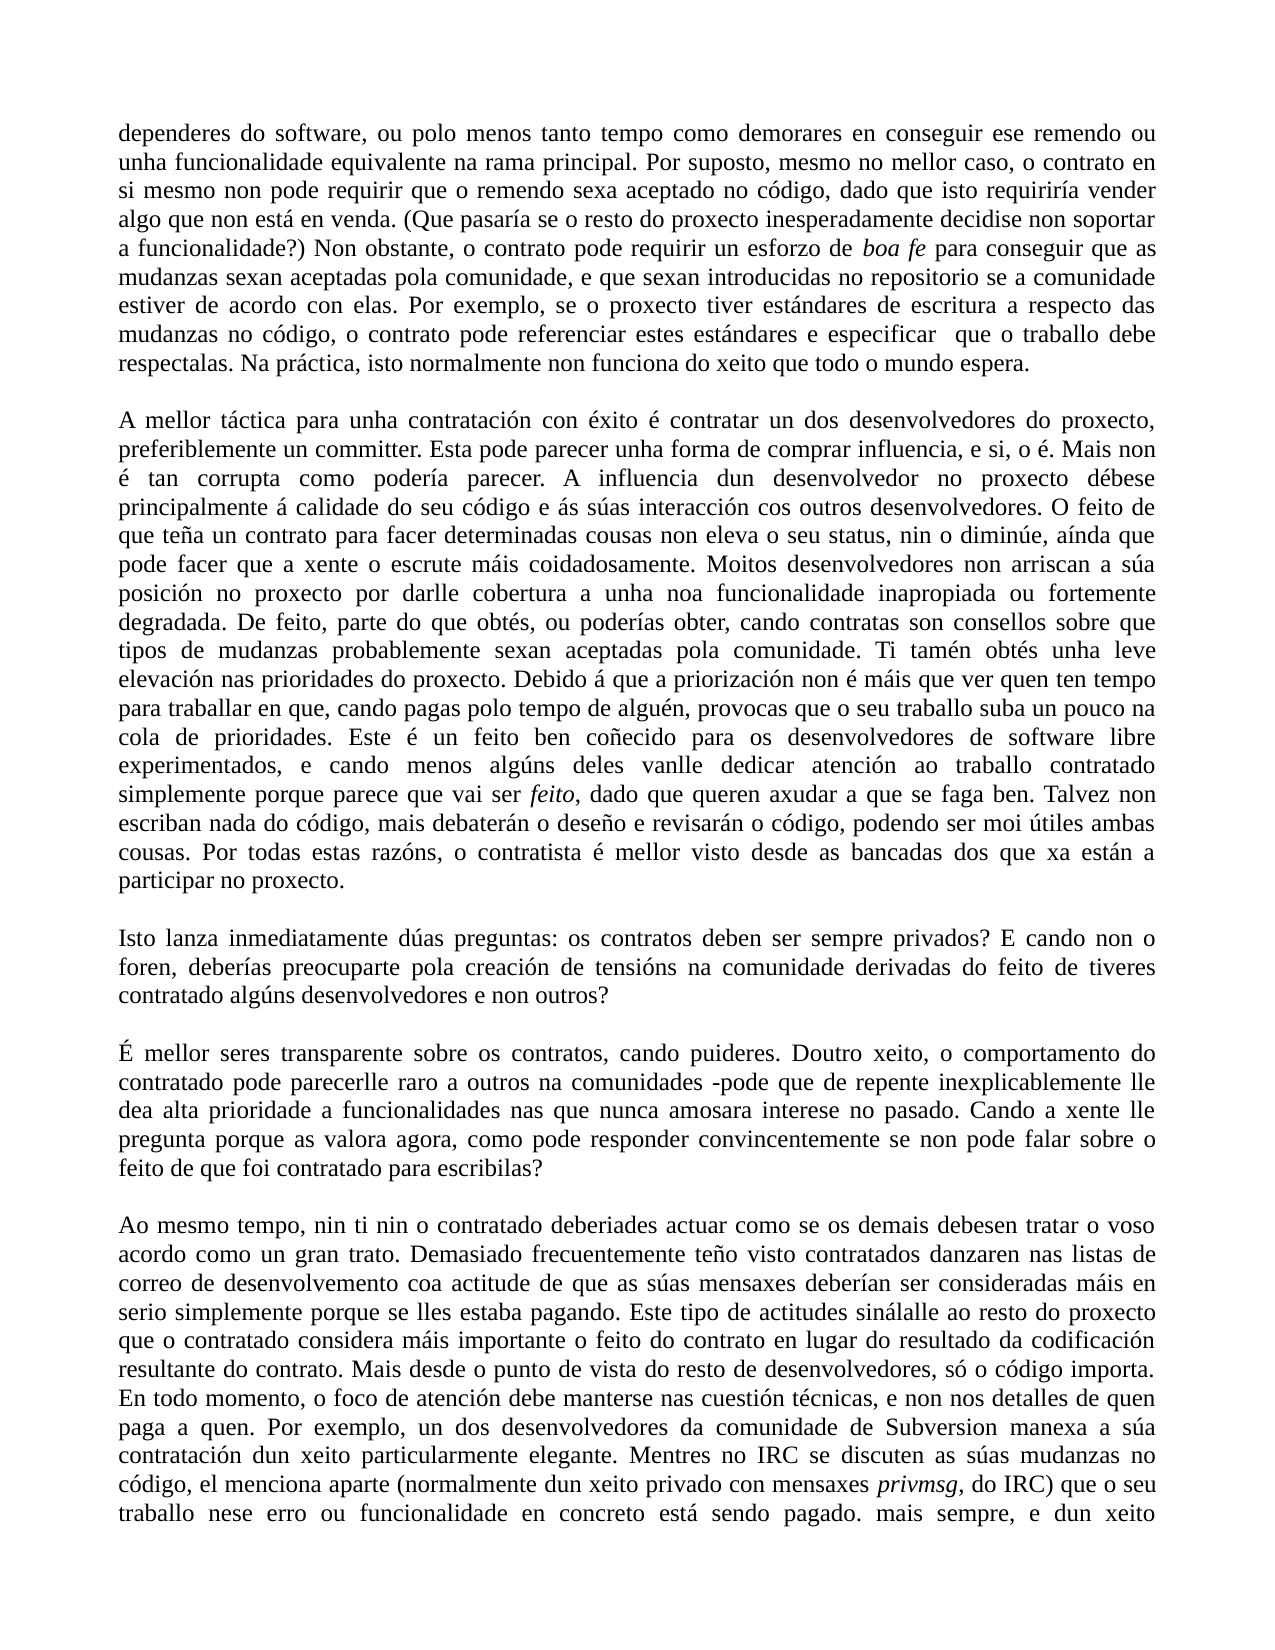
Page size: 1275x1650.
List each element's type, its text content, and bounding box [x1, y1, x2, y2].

text Ao mesmo tempo, nin ti nin o contratado deberiades actuar como se os demais debesen tratar o voso acordo como un gran trato. Demasiado frecuentemente teño visto contratados danzaren nas listas de correo de desenvolvemento coa actitude de que as súas mensaxes deberían ser consideradas máis en serio simplemente porque se lles estaba pagando. Este tipo de actitudes sinálalle ao resto do proxecto que o contratado considera máis importante o feito do contrato en lugar do resultado da codificación resultante do contrato. Mais desde o punto de vista do resto de desenvolvedores, só o código importa. En todo momento, o foco de atención debe manterse nas cuestión técnicas, e non nos detalles de quen paga a quen. Por exemplo, un dos desenvolvedores da comunidade de Subversion manexa a súa contratación dun xeito particularmente elegante. Mentres no IRC se discuten as súas mudanzas no código, el menciona aparte (normalmente dun xeito privado con mensaxes privmsg, do IRC) que o seu traballo nese erro ou funcionalidade en concreto está sendo pagado. mais sempre, e dun xeito [118, 1211, 1157, 1527]
text A mellor táctica para unha contratación con éxito é contratar un dos desenvolvedores do proxecto, preferiblemente un committer. Esta pode parecer unha forma de comprar influencia, e si, o é. Mais non é tan corrupta como podería parecer. A influencia dun desenvolvedor no proxecto débese principalmente á calidade do seu código e ás súas interacción cos outros desenvolvedores. O feito de que teña un contrato para facer determinadas cousas non eleva o seu status, nin o diminúe, aínda que pode facer que a xente o escrute máis coidadosamente. Moitos desenvolvedores non arriscan a súa posición no proxecto por darlle cobertura a unha noa funcionalidade inapropiada ou fortemente degradada. De feito, parte do que obtés, ou poderías obter, cando contratas son consellos sobre que tipos de mudanzas probablemente sexan aceptadas pola comunidade. Ti tamén obtés unha leve elevación nas prioridades do proxecto. Debido á que a priorización non é máis que ver quen ten tempo para traballar en que, cando pagas polo tempo de alguén, provocas que o seu traballo suba un pouco na cola de prioridades. Este é un feito ben coñecido para os desenvolvedores de software libre experimentados, e cando menos algúns deles vanlle dedicar atención ao traballo contratado simplemente porque parece que vai ser feito, dado que queren axudar a que se faga ben. Talvez non escriban nada do código, mais debaterán o deseño e revisarán o código, podendo ser moi útiles ambas cousas. Por todas estas razóns, o contratista é mellor visto desde as bancadas dos que xa están a participar no proxecto. [118, 406, 1157, 894]
text É mellor seres transparente sobre os contratos, cando puideres. Doutro xeito, o comportamento do contratado pode parecerlle raro a outros na comunidades -pode que de repente inexplicablemente lle dea alta prioridade a funcionalidades nas que nunca amosara interese no pasado. Cando a xente lle pregunta porque as valora agora, como pode responder convincentemente se non pode falar sobre o feito de que foi contratado para escribilas? [118, 1038, 1157, 1182]
text Isto lanza inmediatamente dúas preguntas: os contratos deben ser sempre privados? E cando non o foren, deberías preocuparte pola creación de tensións na comunidade derivadas do feito de tiveres contratado algúns desenvolvedores e non outros? [118, 923, 1157, 1009]
text dependeres do software, ou polo menos tanto tempo como demorares en conseguir ese remendo ou unha funcionalidade equivalente na rama principal. Por suposto, mesmo no mellor caso, o contrato en si mesmo non pode requirir que o remendo sexa aceptado no código, dado que isto requiriría vender algo que non está en venda. (Que pasaría se o resto do proxecto inesperadamente decidise non soportar a funcionalidade?) Non obstante, o contrato pode requirir un esforzo de boa fe para conseguir que as mudanzas sexan aceptadas pola comunidade, e que sexan introducidas no repositorio se a comunidade estiver de acordo con elas. Por exemplo, se o proxecto tiver estándares de escritura a respecto das mudanzas no código, o contrato pode referenciar estes estándares e especificar que o traballo debe respectalas. Na práctica, isto normalmente non funciona do xeito que todo o mundo espera. [118, 118, 1157, 377]
